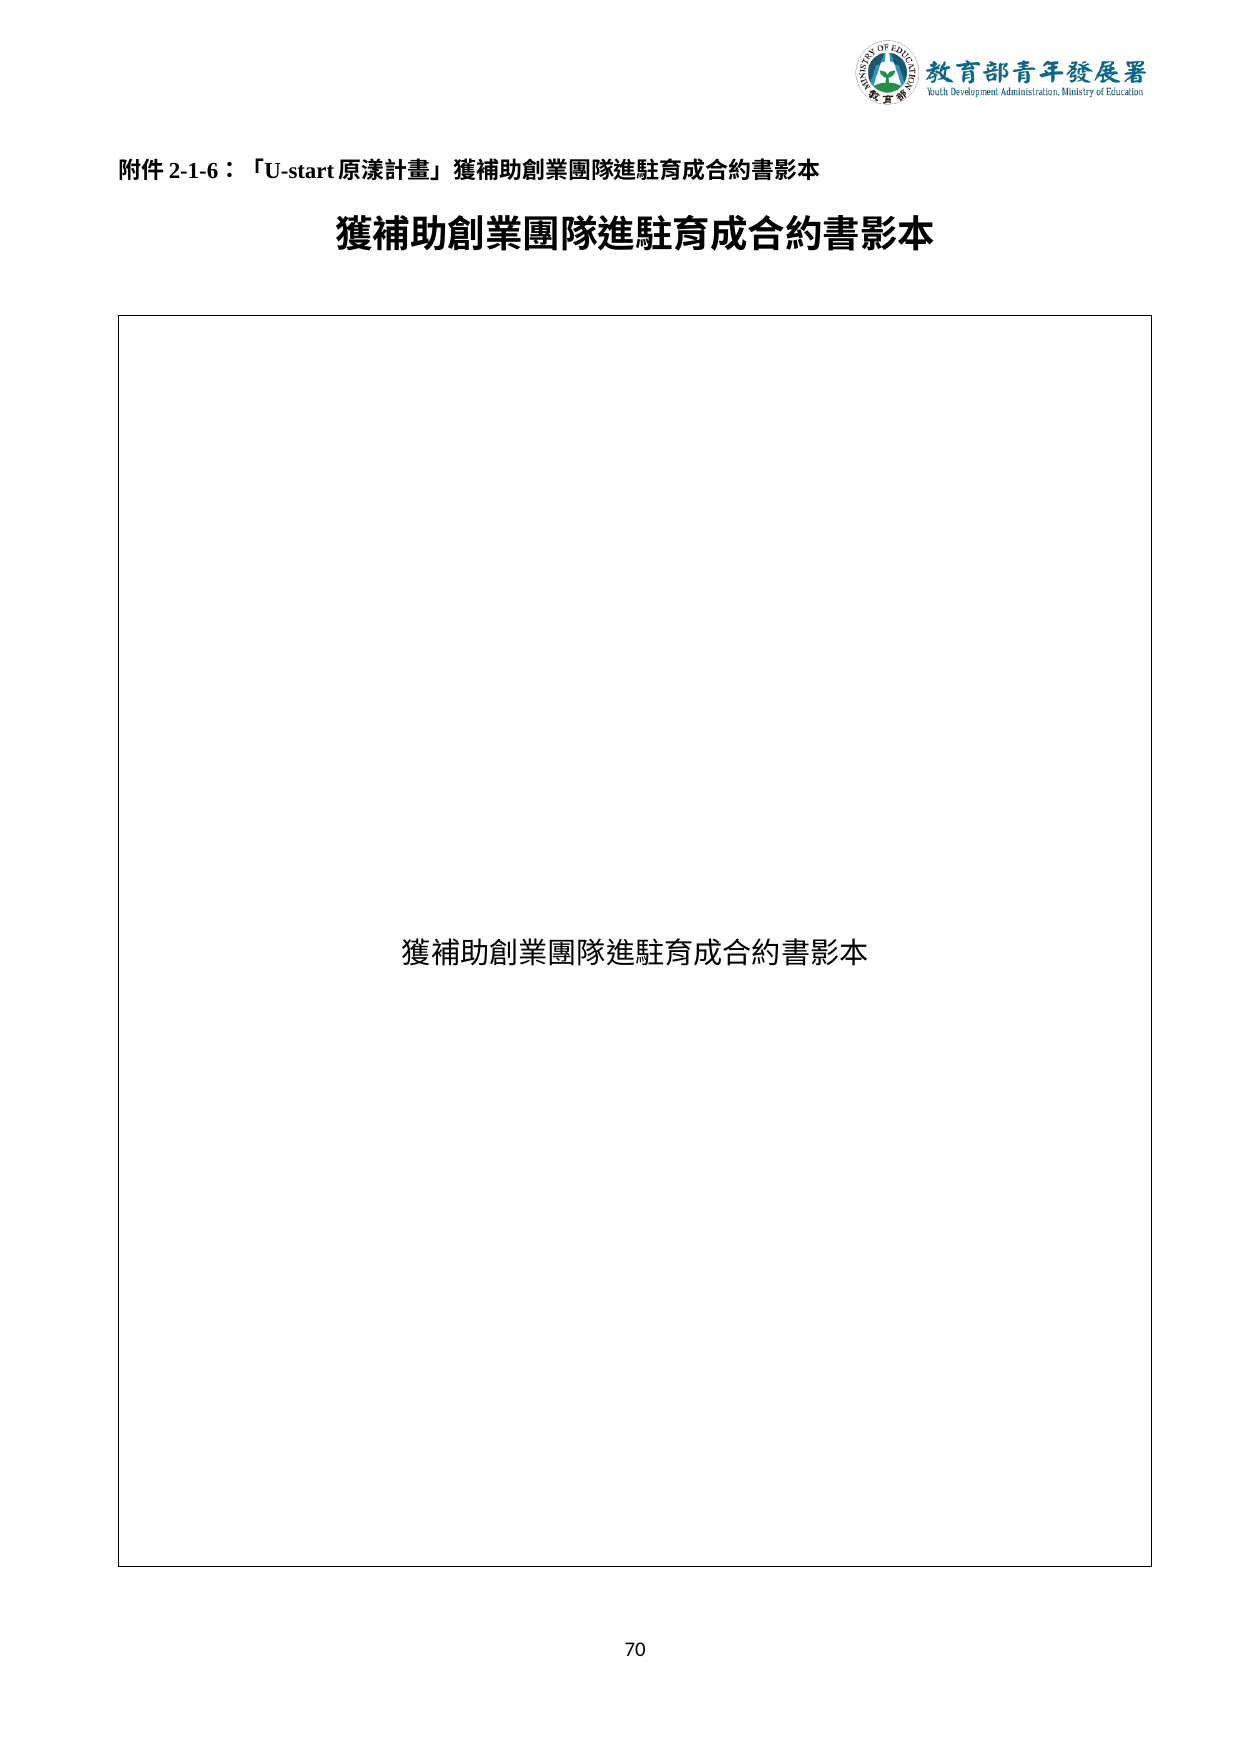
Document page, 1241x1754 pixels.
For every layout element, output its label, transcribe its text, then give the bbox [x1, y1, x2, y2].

text 附件2-1-6：「U-start原漾計畫」獲補助創業團隊進駐育成合約書影本 [118, 127, 1152, 189]
text 獲補助創業團隊進駐育成合約書影本 [118, 189, 1152, 252]
table_header 獲補助創業團隊進駐育成合約書影本 [119, 316, 1151, 1566]
